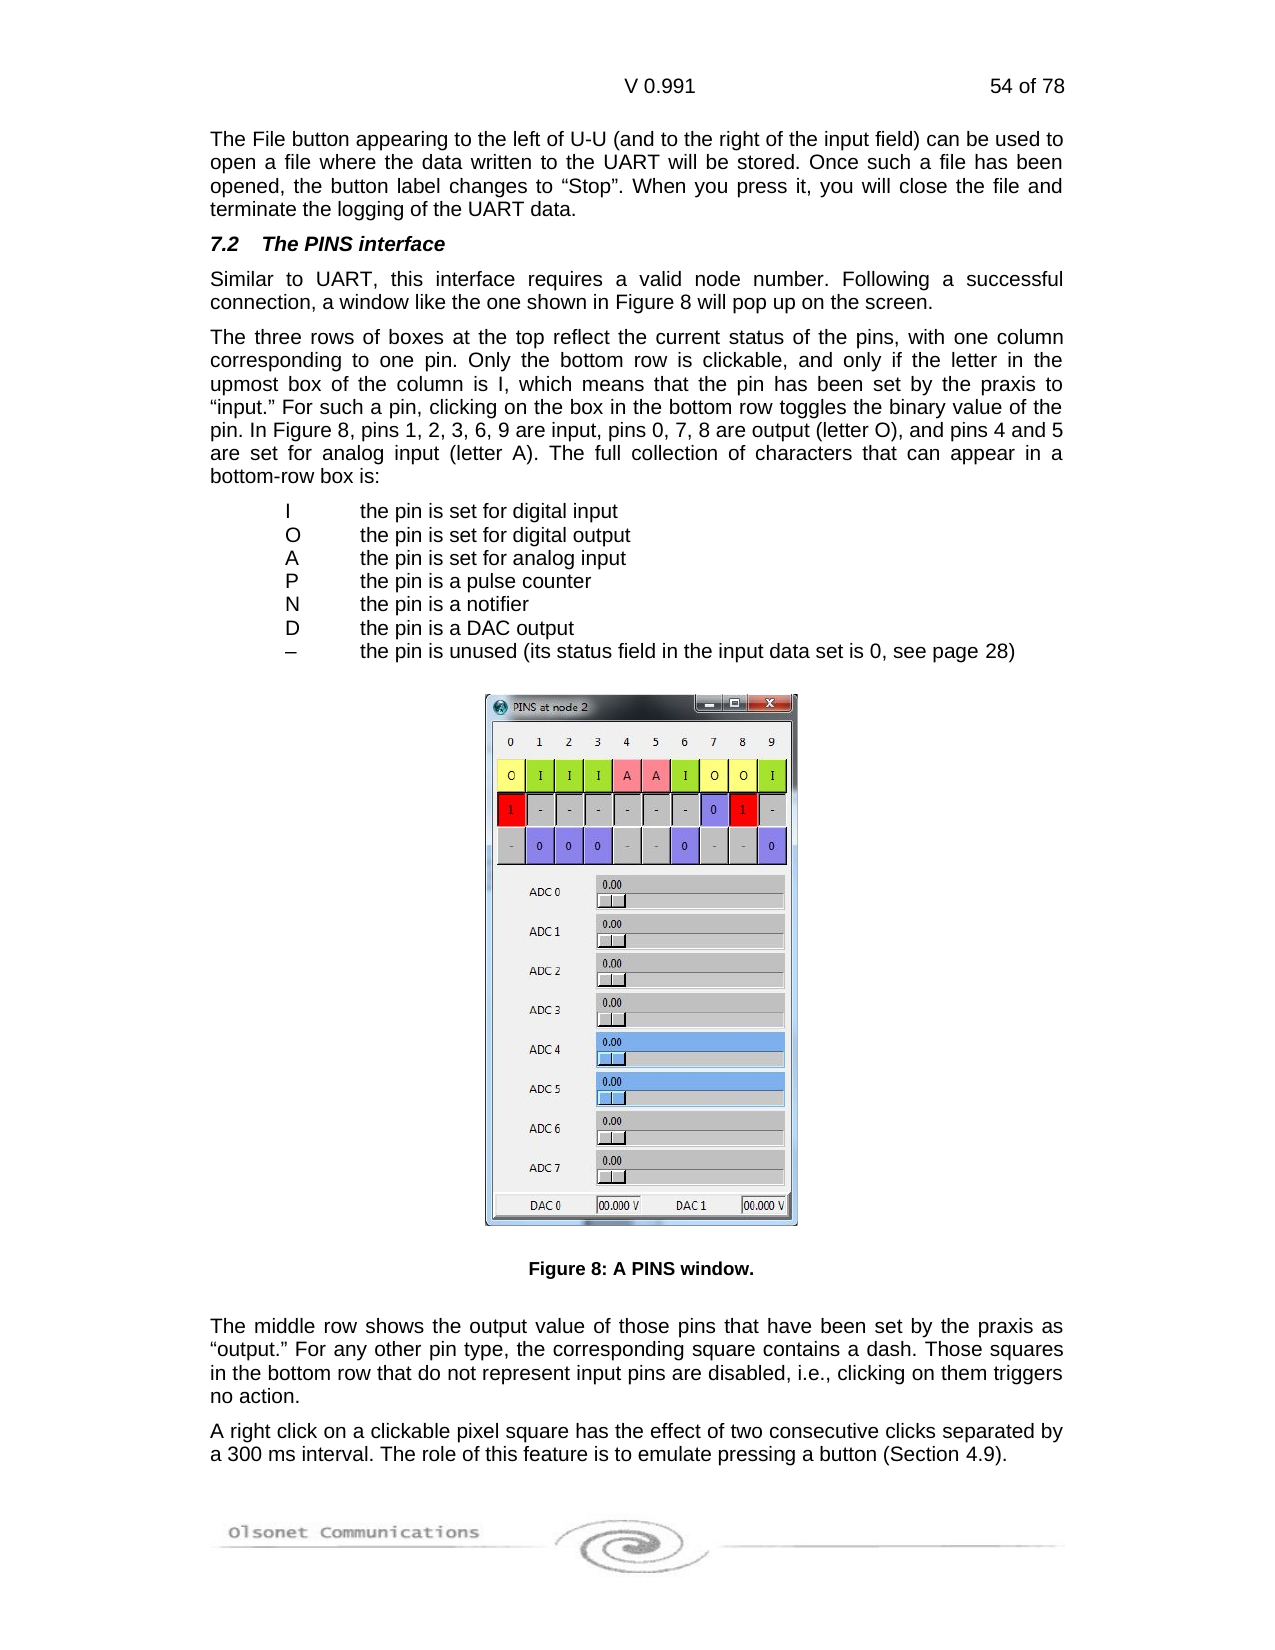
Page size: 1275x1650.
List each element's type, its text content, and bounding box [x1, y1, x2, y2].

text I the pin is set for digital input [285, 500, 1065, 523]
text D the pin is a DAC output [285, 616, 1065, 639]
picture [485, 694, 798, 1226]
subtitle The PINS interface [210, 232, 1065, 256]
text The three rows of boxes at the top reflect the current status of the pins, with one column corresponding to one pin. Only the bottom row is clickable, and only if the letter in the upmost box of the column is I, which means that the pin has been set by the praxis to “input.” For such a pin, clicking on the box in the bottom row toggles the binary value of the pin. In Figure 8, pins 1, 2, 3, 6, 9 are input, pins 0, 7, 8 are output (letter O), and pins 4 and 5 are set for analog input (letter A). The full collection of characters that can appear in a bottom-row box is: [210, 326, 1065, 488]
text O the pin is set for digital output [285, 523, 1065, 546]
text – the pin is unused (its status field in the input data set is 0, see page 29) [285, 639, 1065, 663]
picture [210, 1504, 1065, 1596]
text Similar to UART, this interface requires a valid node number. Following a successful connection, a window like the one shown in Figure 8 will pop up on the screen. [210, 267, 1065, 314]
text The File button appearing to the left of U-U (and to the right of the input field) can be used to open a file where the data written to the UART will be stored. Once such a file has been opened, the button label changes to “Stop”. When you press it, you will close the file and terminate the logging of the UART data. [210, 128, 1065, 221]
text P the pin is a pulse counter [285, 570, 1065, 593]
text A right click on a clickable pixel square has the effect of two consecutive clicks separated by a 300 ms interval. The role of this feature is to emulate pressing a button (Section 4.9). [210, 1419, 1065, 1466]
text A the pin is set for analog input [285, 546, 1065, 570]
text The middle row shows the output value of those pins that have been set by the praxis as “output.” For any other pin type, the corresponding square contains a dash. Those squares in the bottom row that do not represent input pins are disabled, i.e., clicking on them triggers no action. [210, 1315, 1065, 1408]
text Figure 8: A PINS window. [485, 1259, 797, 1280]
text N the pin is a notifier [285, 593, 1065, 616]
